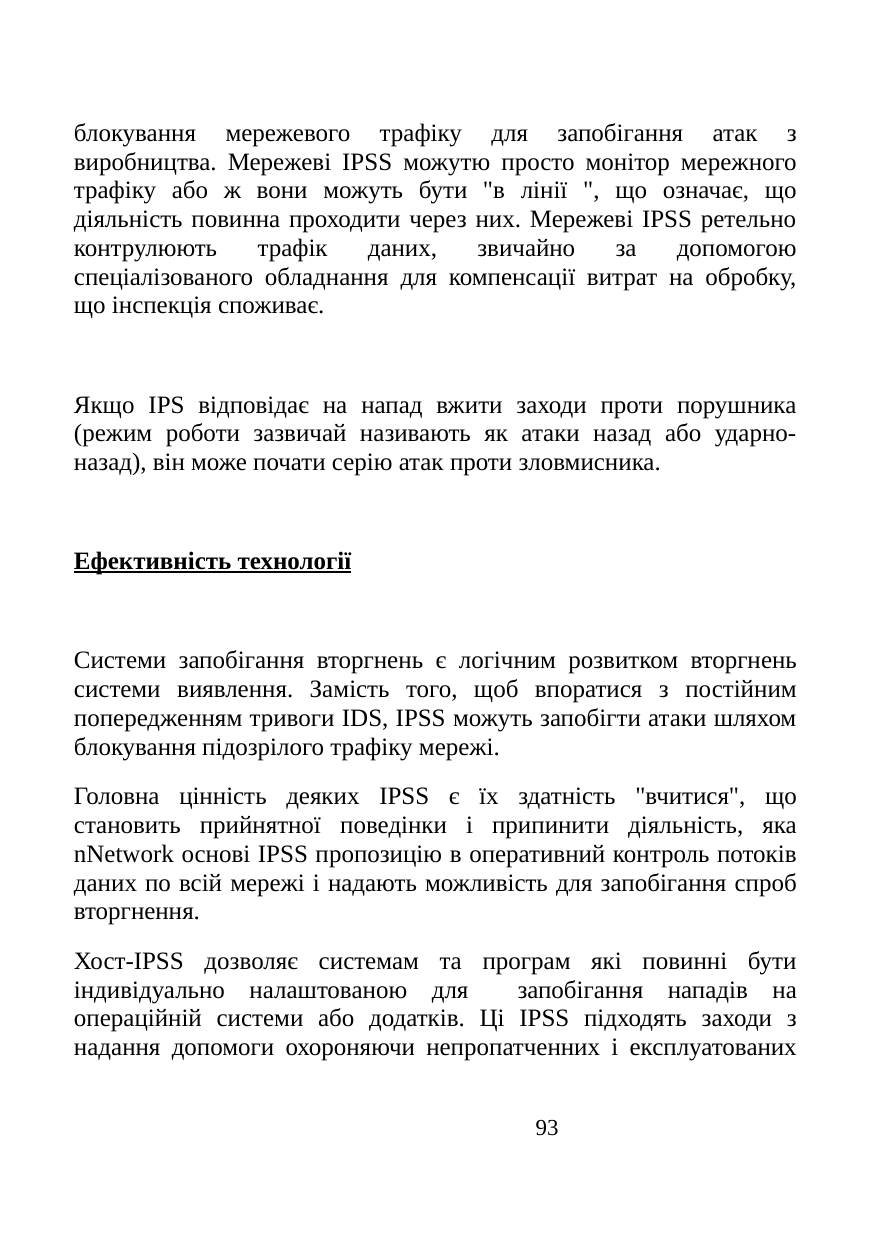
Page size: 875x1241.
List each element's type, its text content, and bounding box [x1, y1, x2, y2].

list Ефективність технології [74, 546, 797, 575]
list Хост-IPSS дозволяє системам та програм які повинні бути індивідуально налаштованою для запобігання нападів на операційній системи або додатків. Ці IPSS підходять заходи з надання допомоги охороняючи непропатченних і експлуатованих [74, 946, 797, 1061]
list Системи запобігання вторгнень є логічним розвитком вторгнень системи виявлення. Замість того, щоб впоратися з постійним попередженням тривоги IDS, IPSS можуть запобігти атаки шляхом блокування підозрілого трафіку мережі. [74, 646, 797, 761]
list Головна цінність деяких IPSS є їх здатність "вчитися", що становить прийнятної поведінки і припинити діяльність, яка nNetwork основі IPSS пропозицію в оперативний контроль потоків даних по всій мережі і надають можливість для запобігання спроб вторгнення. [74, 781, 797, 925]
list Якщо IPS відповідає на напад вжити заходи проти порушника (режим роботи зазвичай називають як атаки назад або ударно-назад), він може почати серію атак проти зловмисника. [74, 390, 797, 476]
list блокування мережевого трафіку для запобігання атак з виробництва. Мережеві IPSS можутю просто монітор мережного трафіку або ж вони можуть бути "в лінії ", що означає, що діяльність повинна проходити через них. Мережеві IPSS ретельно контрулюють трафік даних, звичайно за допомогою спеціалізованого обладнання для компенсації витрат на обробку, що інспекція споживає. [74, 118, 797, 319]
